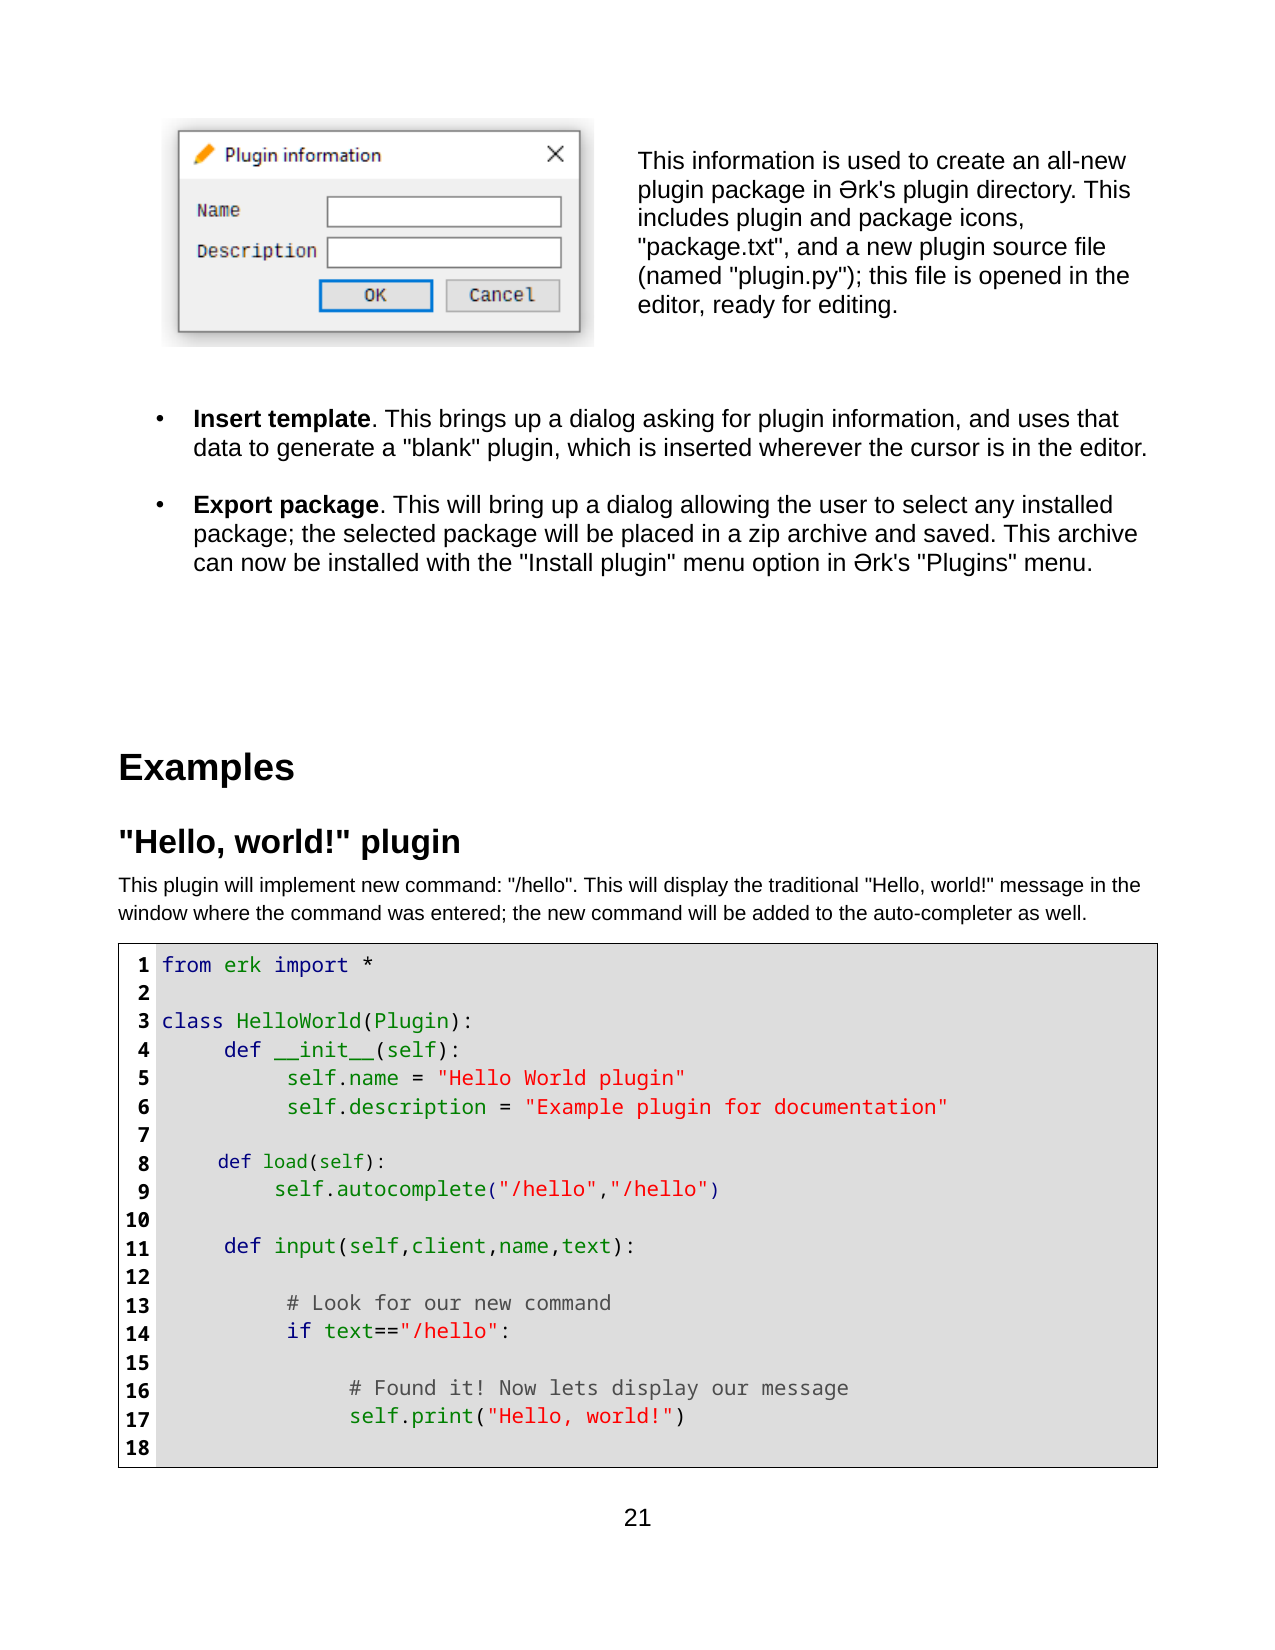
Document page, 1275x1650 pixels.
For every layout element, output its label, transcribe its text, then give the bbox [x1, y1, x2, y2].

subtitle Examples [118, 745, 1157, 789]
table_header [595, 118, 637, 346]
list Export package. This will bring up a dialog allowing the user to select any installed package; the selected package will be placed in a zip archive and saved. This archive can now be installed with the "Install plugin" menu option in Ərk's "Plugins" menu. [156, 490, 1157, 576]
subtitle "Hello, world!" plugin [118, 822, 1157, 861]
table_header This information is used to create an all-new plugin package in Ərk's plugin directory. This includes plugin and package icons, "package.txt", and a new plugin source file (named "plugin.py"); this file is opened in the editor, ready for editing. [638, 118, 1157, 346]
list Insert template. This brings up a dialog asking for plugin information, and uses that data to generate a "blank" plugin, which is inserted wherever the cursor is in the editor. [156, 404, 1157, 490]
text This plugin will implement new command: "/hello". This will display the traditional "Hello, world!" message in the window where the command was entered; the new command will be added to the auto-completer as well. [118, 873, 1157, 925]
table_header 1 2 3 4 5 6 7 8 9 10 11 12 13 14 15 16 17 18 [119, 944, 156, 1467]
table_header [118, 118, 161, 346]
picture [161, 118, 595, 347]
table_header from erk import * class HelloWorld(Plugin): def __init__(self): self.name = "Hello World plugin" self.description = "Example plugin for documentation" def load(self): self.autocomplete("/hello","/hello") def input(self,client,name,text): # Look for our new command if text=="/hello": # Found it! Now lets display our message self.print("Hello, world!") [156, 944, 1157, 1467]
